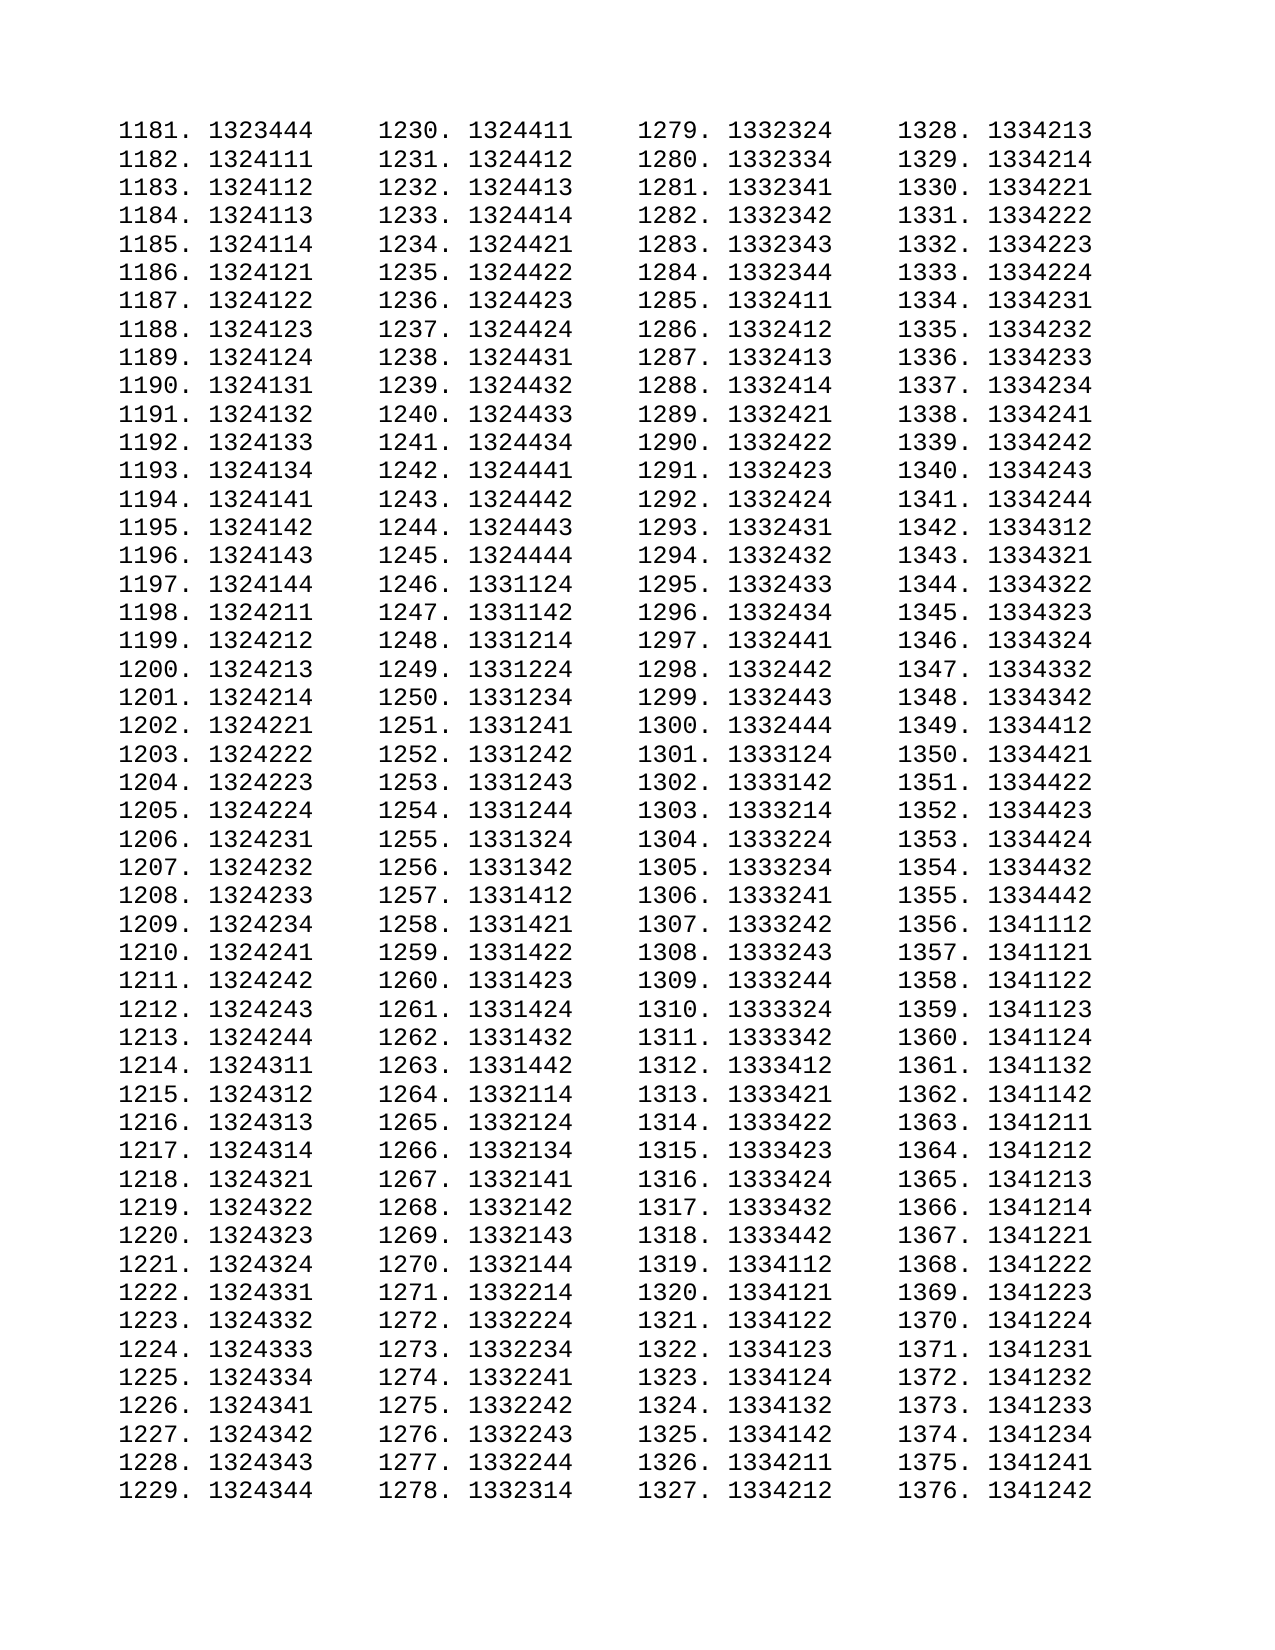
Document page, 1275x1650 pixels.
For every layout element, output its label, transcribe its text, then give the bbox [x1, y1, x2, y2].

text 1370. 1341224 [897, 1308, 1157, 1336]
text 1361. 1341132 [897, 1053, 1157, 1081]
text 1274. 1332241 [378, 1365, 637, 1393]
text 1374. 1341234 [897, 1421, 1157, 1450]
text 1233. 1324414 [378, 203, 637, 231]
text 1262. 1331432 [378, 1025, 637, 1053]
text 1208. 1324233 [118, 883, 378, 911]
text 1207. 1324232 [118, 855, 378, 883]
text 1198. 1324211 [118, 600, 378, 628]
text 1357. 1341121 [897, 940, 1157, 968]
text 1339. 1334242 [897, 430, 1157, 458]
text 1368. 1341222 [897, 1251, 1157, 1280]
text 1362. 1341142 [897, 1081, 1157, 1110]
text 1200. 1324213 [118, 656, 378, 685]
text 1320. 1334121 [637, 1280, 897, 1308]
text 1372. 1341232 [897, 1365, 1157, 1393]
text 1316. 1333424 [637, 1166, 897, 1195]
text 1329. 1334214 [897, 146, 1157, 175]
text 1281. 1332341 [637, 175, 897, 203]
text 1213. 1324244 [118, 1025, 378, 1053]
text 1247. 1331142 [378, 600, 637, 628]
text 1366. 1341214 [897, 1195, 1157, 1223]
text 1323. 1334124 [637, 1365, 897, 1393]
text 1266. 1332134 [378, 1138, 637, 1166]
text 1237. 1324424 [378, 316, 637, 345]
text 1354. 1334432 [897, 855, 1157, 883]
text 1299. 1332443 [637, 685, 897, 713]
text 1223. 1324332 [118, 1308, 378, 1336]
text 1358. 1341122 [897, 968, 1157, 996]
text 1189. 1324124 [118, 345, 378, 373]
text 1238. 1324431 [378, 345, 637, 373]
text 1186. 1324121 [118, 260, 378, 288]
text 1199. 1324212 [118, 628, 378, 656]
text 1210. 1324241 [118, 940, 378, 968]
text 1344. 1334322 [897, 571, 1157, 600]
text 1282. 1332342 [637, 203, 897, 231]
text 1303. 1333214 [637, 798, 897, 826]
text 1264. 1332114 [378, 1081, 637, 1110]
text 1220. 1324323 [118, 1223, 378, 1251]
text 1340. 1334243 [897, 458, 1157, 486]
text 1202. 1324221 [118, 713, 378, 741]
text 1324. 1334132 [637, 1393, 897, 1421]
text 1244. 1324443 [378, 515, 637, 543]
text 1239. 1324432 [378, 373, 637, 401]
text 1373. 1341233 [897, 1393, 1157, 1421]
text 1327. 1334212 [637, 1478, 897, 1506]
text 1289. 1332421 [637, 401, 897, 430]
text 1292. 1332424 [637, 486, 897, 515]
text 1295. 1332433 [637, 571, 897, 600]
text 1335. 1334232 [897, 316, 1157, 345]
text 1209. 1324234 [118, 911, 378, 940]
text 1290. 1332422 [637, 430, 897, 458]
text 1334. 1334231 [897, 288, 1157, 316]
text 1363. 1341211 [897, 1110, 1157, 1138]
text 1259. 1331422 [378, 940, 637, 968]
text 1333. 1334224 [897, 260, 1157, 288]
text 1293. 1332431 [637, 515, 897, 543]
text 1315. 1333423 [637, 1138, 897, 1166]
text 1268. 1332142 [378, 1195, 637, 1223]
text 1251. 1331241 [378, 713, 637, 741]
text 1311. 1333342 [637, 1025, 897, 1053]
text 1252. 1331242 [378, 741, 637, 770]
text 1261. 1331424 [378, 996, 637, 1025]
text 1284. 1332344 [637, 260, 897, 288]
text 1300. 1332444 [637, 713, 897, 741]
text 1277. 1332244 [378, 1450, 637, 1478]
text 1222. 1324331 [118, 1280, 378, 1308]
text 1240. 1324433 [378, 401, 637, 430]
text 1229. 1324344 [118, 1478, 378, 1506]
text 1287. 1332413 [637, 345, 897, 373]
text 1195. 1324142 [118, 515, 378, 543]
text 1371. 1341231 [897, 1336, 1157, 1365]
text 1235. 1324422 [378, 260, 637, 288]
text 1228. 1324343 [118, 1450, 378, 1478]
text 1306. 1333241 [637, 883, 897, 911]
text 1349. 1334412 [897, 713, 1157, 741]
text 1364. 1341212 [897, 1138, 1157, 1166]
text 1375. 1341241 [897, 1450, 1157, 1478]
text 1273. 1332234 [378, 1336, 637, 1365]
text 1216. 1324313 [118, 1110, 378, 1138]
text 1291. 1332423 [637, 458, 897, 486]
text 1310. 1333324 [637, 996, 897, 1025]
text 1336. 1334233 [897, 345, 1157, 373]
text 1272. 1332224 [378, 1308, 637, 1336]
text 1271. 1332214 [378, 1280, 637, 1308]
text 1242. 1324441 [378, 458, 637, 486]
text 1243. 1324442 [378, 486, 637, 515]
text 1183. 1324112 [118, 175, 378, 203]
text 1345. 1334323 [897, 600, 1157, 628]
text 1215. 1324312 [118, 1081, 378, 1110]
text 1267. 1332141 [378, 1166, 637, 1195]
text 1187. 1324122 [118, 288, 378, 316]
text 1275. 1332242 [378, 1393, 637, 1421]
text 1343. 1334321 [897, 543, 1157, 571]
text 1218. 1324321 [118, 1166, 378, 1195]
text 1201. 1324214 [118, 685, 378, 713]
text 1314. 1333422 [637, 1110, 897, 1138]
text 1193. 1324134 [118, 458, 378, 486]
text 1258. 1331421 [378, 911, 637, 940]
text 1298. 1332442 [637, 656, 897, 685]
text 1212. 1324243 [118, 996, 378, 1025]
text 1214. 1324311 [118, 1053, 378, 1081]
text 1191. 1324132 [118, 401, 378, 430]
text 1308. 1333243 [637, 940, 897, 968]
text 1322. 1334123 [637, 1336, 897, 1365]
text 1241. 1324434 [378, 430, 637, 458]
text 1355. 1334442 [897, 883, 1157, 911]
text 1260. 1331423 [378, 968, 637, 996]
text 1248. 1331214 [378, 628, 637, 656]
text 1309. 1333244 [637, 968, 897, 996]
text 1317. 1333432 [637, 1195, 897, 1223]
text 1302. 1333142 [637, 770, 897, 798]
text 1280. 1332334 [637, 146, 897, 175]
text 1231. 1324412 [378, 146, 637, 175]
text 1263. 1331442 [378, 1053, 637, 1081]
text 1226. 1324341 [118, 1393, 378, 1421]
text 1283. 1332343 [637, 231, 897, 260]
text 1307. 1333242 [637, 911, 897, 940]
text 1194. 1324141 [118, 486, 378, 515]
text 1196. 1324143 [118, 543, 378, 571]
text 1245. 1324444 [378, 543, 637, 571]
text 1181. 1323444 [118, 118, 378, 146]
text 1269. 1332143 [378, 1223, 637, 1251]
text 1265. 1332124 [378, 1110, 637, 1138]
text 1325. 1334142 [637, 1421, 897, 1450]
text 1256. 1331342 [378, 855, 637, 883]
text 1304. 1333224 [637, 826, 897, 855]
text 1224. 1324333 [118, 1336, 378, 1365]
text 1347. 1334332 [897, 656, 1157, 685]
text 1270. 1332144 [378, 1251, 637, 1280]
text 1341. 1334244 [897, 486, 1157, 515]
text 1204. 1324223 [118, 770, 378, 798]
text 1234. 1324421 [378, 231, 637, 260]
text 1285. 1332411 [637, 288, 897, 316]
text 1188. 1324123 [118, 316, 378, 345]
text 1297. 1332441 [637, 628, 897, 656]
text 1359. 1341123 [897, 996, 1157, 1025]
text 1236. 1324423 [378, 288, 637, 316]
text 1288. 1332414 [637, 373, 897, 401]
text 1346. 1334324 [897, 628, 1157, 656]
text 1257. 1331412 [378, 883, 637, 911]
text 1294. 1332432 [637, 543, 897, 571]
text 1360. 1341124 [897, 1025, 1157, 1053]
text 1279. 1332324 [637, 118, 897, 146]
text 1353. 1334424 [897, 826, 1157, 855]
text 1352. 1334423 [897, 798, 1157, 826]
text 1286. 1332412 [637, 316, 897, 345]
text 1227. 1324342 [118, 1421, 378, 1450]
text 1365. 1341213 [897, 1166, 1157, 1195]
text 1350. 1334421 [897, 741, 1157, 770]
text 1337. 1334234 [897, 373, 1157, 401]
text 1313. 1333421 [637, 1081, 897, 1110]
text 1185. 1324114 [118, 231, 378, 260]
text 1232. 1324413 [378, 175, 637, 203]
text 1221. 1324324 [118, 1251, 378, 1280]
text 1190. 1324131 [118, 373, 378, 401]
text 1330. 1334221 [897, 175, 1157, 203]
text 1253. 1331243 [378, 770, 637, 798]
text 1296. 1332434 [637, 600, 897, 628]
text 1255. 1331324 [378, 826, 637, 855]
text 1217. 1324314 [118, 1138, 378, 1166]
text 1254. 1331244 [378, 798, 637, 826]
text 1205. 1324224 [118, 798, 378, 826]
text 1249. 1331224 [378, 656, 637, 685]
text 1369. 1341223 [897, 1280, 1157, 1308]
text 1230. 1324411 [378, 118, 637, 146]
text 1331. 1334222 [897, 203, 1157, 231]
text 1338. 1334241 [897, 401, 1157, 430]
text 1321. 1334122 [637, 1308, 897, 1336]
text 1219. 1324322 [118, 1195, 378, 1223]
text 1319. 1334112 [637, 1251, 897, 1280]
text 1184. 1324113 [118, 203, 378, 231]
text 1211. 1324242 [118, 968, 378, 996]
text 1225. 1324334 [118, 1365, 378, 1393]
text 1376. 1341242 [897, 1478, 1157, 1506]
text 1367. 1341221 [897, 1223, 1157, 1251]
text 1203. 1324222 [118, 741, 378, 770]
text 1278. 1332314 [378, 1478, 637, 1506]
text 1197. 1324144 [118, 571, 378, 600]
text 1182. 1324111 [118, 146, 378, 175]
text 1328. 1334213 [897, 118, 1157, 146]
text 1326. 1334211 [637, 1450, 897, 1478]
text 1276. 1332243 [378, 1421, 637, 1450]
text 1250. 1331234 [378, 685, 637, 713]
text 1332. 1334223 [897, 231, 1157, 260]
text 1192. 1324133 [118, 430, 378, 458]
text 1305. 1333234 [637, 855, 897, 883]
text 1246. 1331124 [378, 571, 637, 600]
text 1312. 1333412 [637, 1053, 897, 1081]
text 1356. 1341112 [897, 911, 1157, 940]
text 1351. 1334422 [897, 770, 1157, 798]
text 1206. 1324231 [118, 826, 378, 855]
text 1318. 1333442 [637, 1223, 897, 1251]
text 1348. 1334342 [897, 685, 1157, 713]
text 1342. 1334312 [897, 515, 1157, 543]
text 1301. 1333124 [637, 741, 897, 770]
